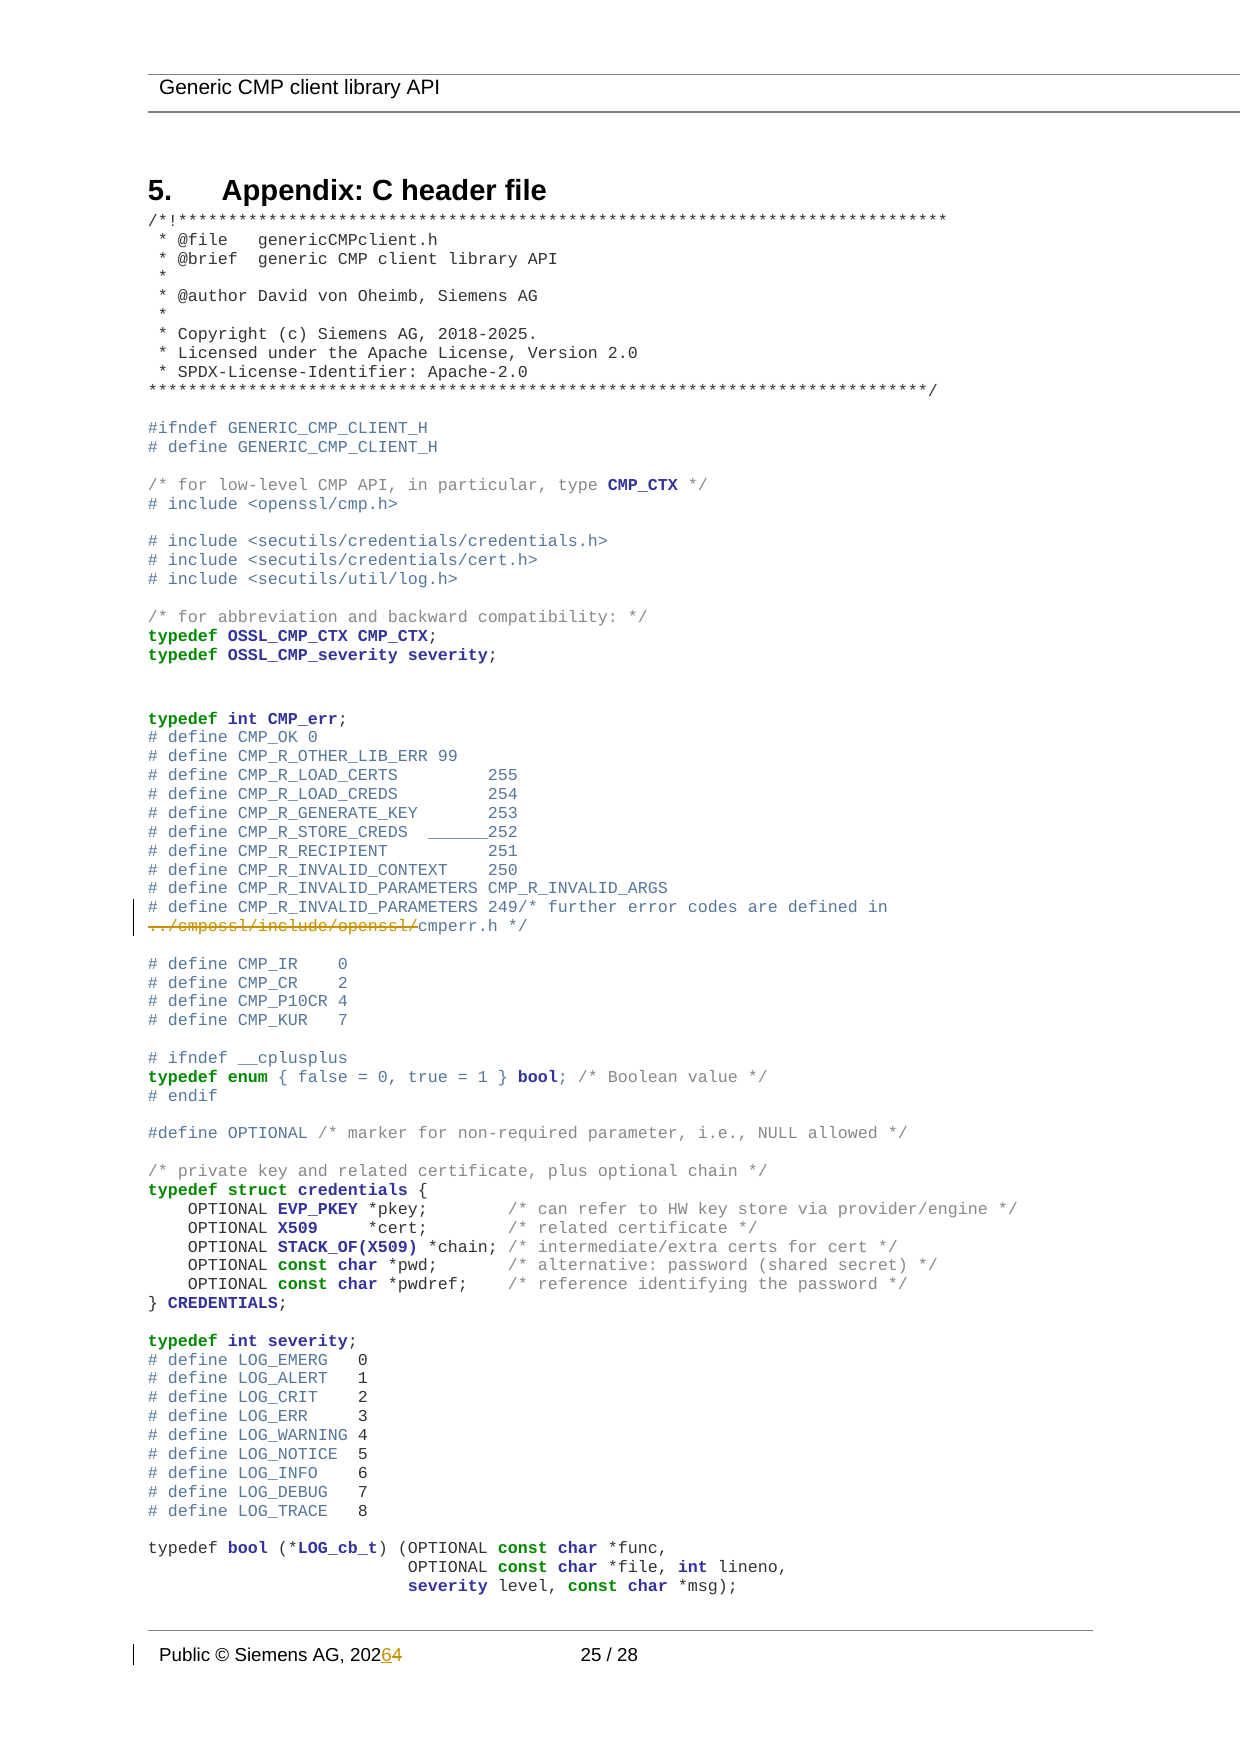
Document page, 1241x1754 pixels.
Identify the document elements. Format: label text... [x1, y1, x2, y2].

text * @brief generic CMP client library API [148, 250, 1092, 269]
text # define LOG_DEBUG 7 [148, 1483, 1092, 1502]
text # define LOG_ALERT 1 [148, 1370, 1092, 1389]
text # define CMP_P10CR 4 [148, 993, 1092, 1012]
text # define CMP_R_INVALID_PARAMETERS 249/* further error codes are defined in cmperr.h */ [148, 899, 1092, 936]
text # define LOG_CRIT 2 [148, 1389, 1092, 1408]
text typedef enum { false = 0, true = 1 } bool; /* Boolean value */ [148, 1068, 1092, 1087]
text typedef struct credentials { [148, 1182, 1092, 1200]
text * @author David von Oheimb, Siemens AG [148, 288, 1092, 307]
text * SPDX-License-Identifier: Apache-2.0 ******************************************************************************/ [148, 363, 1092, 401]
text * Licensed under the Apache License, Version 2.0 [148, 344, 1092, 363]
text /*!***************************************************************************** [148, 212, 1092, 231]
text severity level, const char *msg); [148, 1577, 1092, 1596]
text typedef bool (*LOG_cb_t) (OPTIONAL const char *func, [148, 1540, 1092, 1559]
text OPTIONAL STACK_OF(X509) *chain; /* intermediate/extra certs for cert */ [148, 1238, 1092, 1257]
text /* for low-level CMP API, in particular, type CMP_CTX */ [148, 476, 1092, 495]
text typedef int severity; [148, 1332, 1092, 1351]
text # define CMP_OK 0 [148, 729, 1092, 748]
text # define GENERIC_CMP_CLIENT_H [148, 439, 1092, 458]
text # define LOG_INFO 6 [148, 1464, 1092, 1483]
text # define LOG_WARNING 4 [148, 1427, 1092, 1446]
text OPTIONAL const char *pwdref; /* reference identifying the password */ } CREDENTIALS; [148, 1276, 1092, 1313]
text # define CMP_KUR 7 [148, 1012, 1092, 1031]
text # define CMP_R_INVALID_CONTEXT 250 # define CMP_R_INVALID_PARAMETERS CMP_R_INVALID_ARGS [148, 861, 1092, 899]
text # define CMP_R_STORE_CREDS ______252 [148, 823, 1092, 842]
text # define CMP_R_GENERATE_KEY 253 [148, 804, 1092, 823]
text # ifndef __cplusplus [148, 1049, 1092, 1068]
text # include <secutils/credentials/credentials.h> # include <secutils/credentials/cert.h> [148, 533, 1092, 571]
text * [148, 307, 1092, 326]
text typedef int CMP_err; [148, 691, 1092, 729]
text # define CMP_CR 2 [148, 974, 1092, 993]
text # endif [148, 1087, 1092, 1106]
text typedef OSSL_CMP_CTX CMP_CTX; typedef OSSL_CMP_severity severity; [148, 627, 1092, 691]
text * Copyright (c) Siemens AG, 2018-2025. [148, 326, 1092, 344]
text # include <secutils/util/log.h> /* for abbreviation and backward compatibility: */ [148, 571, 1092, 627]
text OPTIONAL const char *file, int lineno, [148, 1559, 1092, 1577]
text # define CMP_R_LOAD_CREDS 254 [148, 786, 1092, 804]
text # define LOG_NOTICE 5 [148, 1446, 1092, 1464]
text # define LOG_EMERG 0 [148, 1351, 1092, 1370]
text # define CMP_R_LOAD_CERTS 255 [148, 767, 1092, 786]
text # define CMP_IR 0 [148, 955, 1092, 974]
text # define LOG_ERR 3 [148, 1408, 1092, 1427]
text /* private key and related certificate, plus optional chain */ [148, 1163, 1092, 1182]
text OPTIONAL const char *pwd; /* alternative: password (shared secret) */ [148, 1257, 1092, 1276]
text # include <openssl/cmp.h> [148, 495, 1092, 514]
text OPTIONAL X509 *cert; /* related certificate */ [148, 1219, 1092, 1238]
text * [148, 269, 1092, 288]
text #ifndef GENERIC_CMP_CLIENT_H [148, 420, 1092, 439]
text #define OPTIONAL /* marker for non-required parameter, i.e., NULL allowed */ [148, 1125, 1092, 1144]
text # define LOG_TRACE 8 [148, 1502, 1092, 1521]
subtitle Appendix: C header file [148, 173, 1092, 206]
text * @file genericCMPclient.h [148, 231, 1092, 250]
text # define CMP_R_OTHER_LIB_ERR 99 [148, 748, 1092, 767]
text OPTIONAL EVP_PKEY *pkey; /* can refer to HW key store via provider/engine */ [148, 1200, 1092, 1219]
text # define CMP_R_RECIPIENT 251 [148, 842, 1092, 861]
